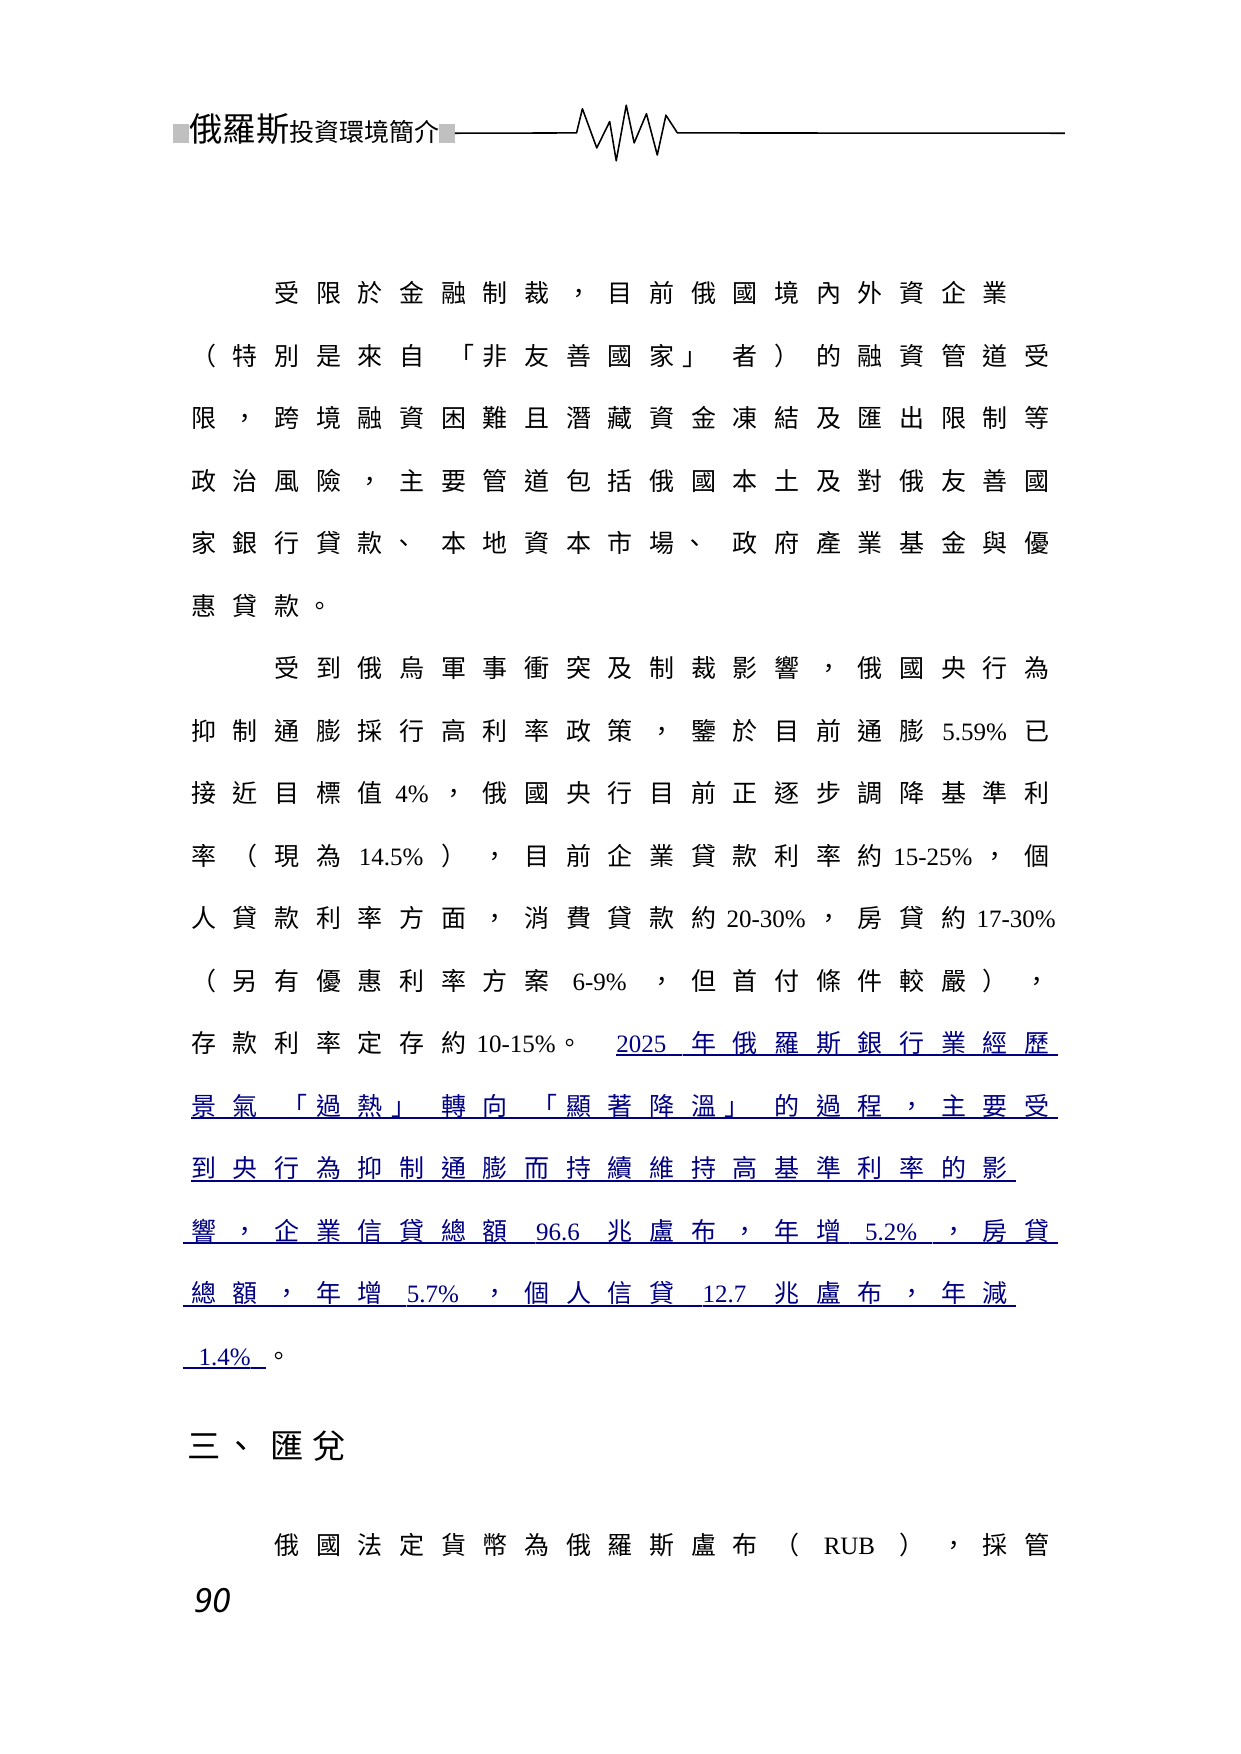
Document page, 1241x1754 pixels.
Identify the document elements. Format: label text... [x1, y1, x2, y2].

text 受到俄烏軍事衝突及制裁影響，俄國央行為抑制通膨採行高利率政策，鑒於目前通膨5.59%已接近目標值4%，俄國央行目前正逐步調降基準利率（現為14.5%），目前企業貸款利率約15-25%，個人貸款利率方面，消費貸款約20-30%，房貸約17-30%（另有優惠利率方案6-9%，但首付條件較嚴），存款利率定存約10-15%。2025年俄羅斯銀行業經歷景氣「過熱」轉向「顯著降溫」的過程，主要受到央行為抑制通膨而持續維持高基準利率的影響，企業信貸總額96.6兆盧布，年增5.2%，房貸 [183, 625, 1058, 1242]
text 受限於金融制裁，目前俄國境內外資企業（特別是來自「非友善國家」者）的融資管道受限，跨境融資困難且潛藏資金凍結及匯出限制等政治風險，主要管道包括俄國本土及對俄友善國家銀行貸款、本地資本市場、政府產業基金與優惠貸款。 [183, 250, 1058, 625]
text 俄國法定貨幣為俄羅斯盧布（RUB），採管 [183, 1491, 1058, 1554]
text 總額，年增5.7%，個人信貸12.7兆盧布，年減1.4%。 [183, 1244, 1058, 1375]
text 三、匯兌 [183, 1402, 1058, 1464]
